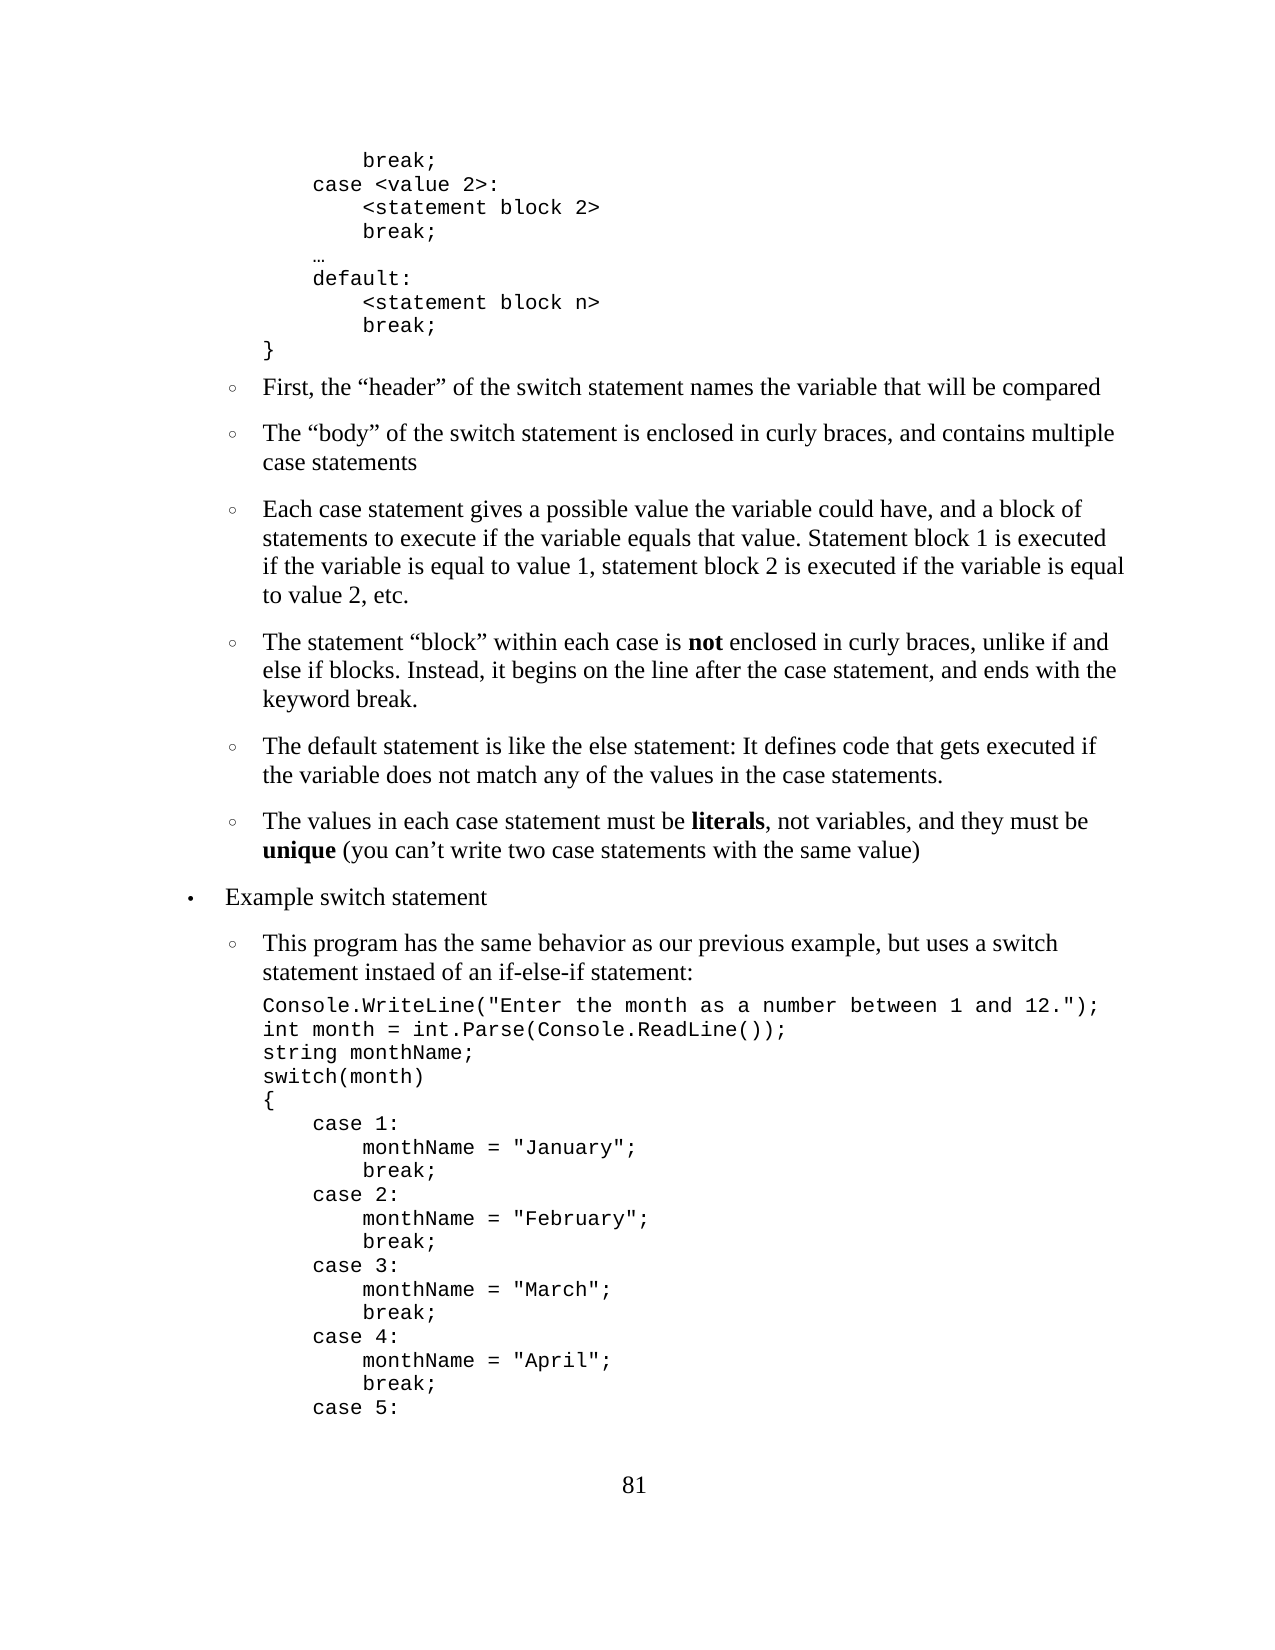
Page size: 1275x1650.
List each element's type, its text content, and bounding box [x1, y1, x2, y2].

list <statement block 2> [225, 197, 1125, 221]
list monthName = "April"; [225, 1349, 1125, 1373]
list case 4: [225, 1326, 1125, 1349]
list The “body” of the switch statement is enclosed in curly braces, and contains multiple case statements [225, 418, 1125, 476]
list } [225, 339, 1125, 363]
list The values in each case statement must be literals, not variables, and they must be unique (you can’t write two case statements with the same value) [225, 806, 1125, 864]
list Console.WriteLine("Enter the month as a number between 1 and 12."); [225, 995, 1125, 1018]
list break; [225, 221, 1125, 244]
list switch(month) [225, 1066, 1125, 1089]
list monthName = "February"; [225, 1208, 1125, 1231]
list The default statement is like the else statement: It defines code that gets executed if the variable does not match any of the values in the case statements. [225, 731, 1125, 788]
list break; [225, 1302, 1125, 1326]
list break; [225, 1160, 1125, 1184]
list case 3: [225, 1255, 1125, 1279]
list First, the “header” of the switch statement names the variable that will be compared [225, 372, 1125, 401]
list Example switch statement [187, 882, 1125, 911]
list … [225, 244, 1125, 268]
list case 2: [225, 1184, 1125, 1208]
list case 5: [225, 1397, 1125, 1421]
list <statement block n> [225, 292, 1125, 316]
list { [225, 1089, 1125, 1113]
list The statement “block” within each case is not enclosed in curly braces, unlike if and else if blocks. Instead, it begins on the line after the case statement, and ends with the keyword break. [225, 627, 1125, 713]
list int month = int.Parse(Console.ReadLine()); [225, 1018, 1125, 1042]
list This program has the same behavior as our previous example, but uses a switch statement instaed of an if-else-if statement: [225, 928, 1125, 986]
list default: [225, 268, 1125, 292]
list break; [225, 150, 1125, 174]
list Each case statement gives a possible value the variable could have, and a block of statements to execute if the variable equals that value. Statement block 1 is executed if the variable is equal to value 1, statement block 2 is executed if the variable is equal to value 2, etc. [225, 494, 1125, 609]
list break; [225, 1231, 1125, 1255]
list string monthName; [225, 1042, 1125, 1066]
list monthName = "January"; [225, 1137, 1125, 1160]
list monthName = "March"; [225, 1279, 1125, 1302]
list break; [225, 316, 1125, 339]
list case <value 2>: [225, 174, 1125, 197]
list break; [225, 1373, 1125, 1397]
list case 1: [225, 1113, 1125, 1137]
